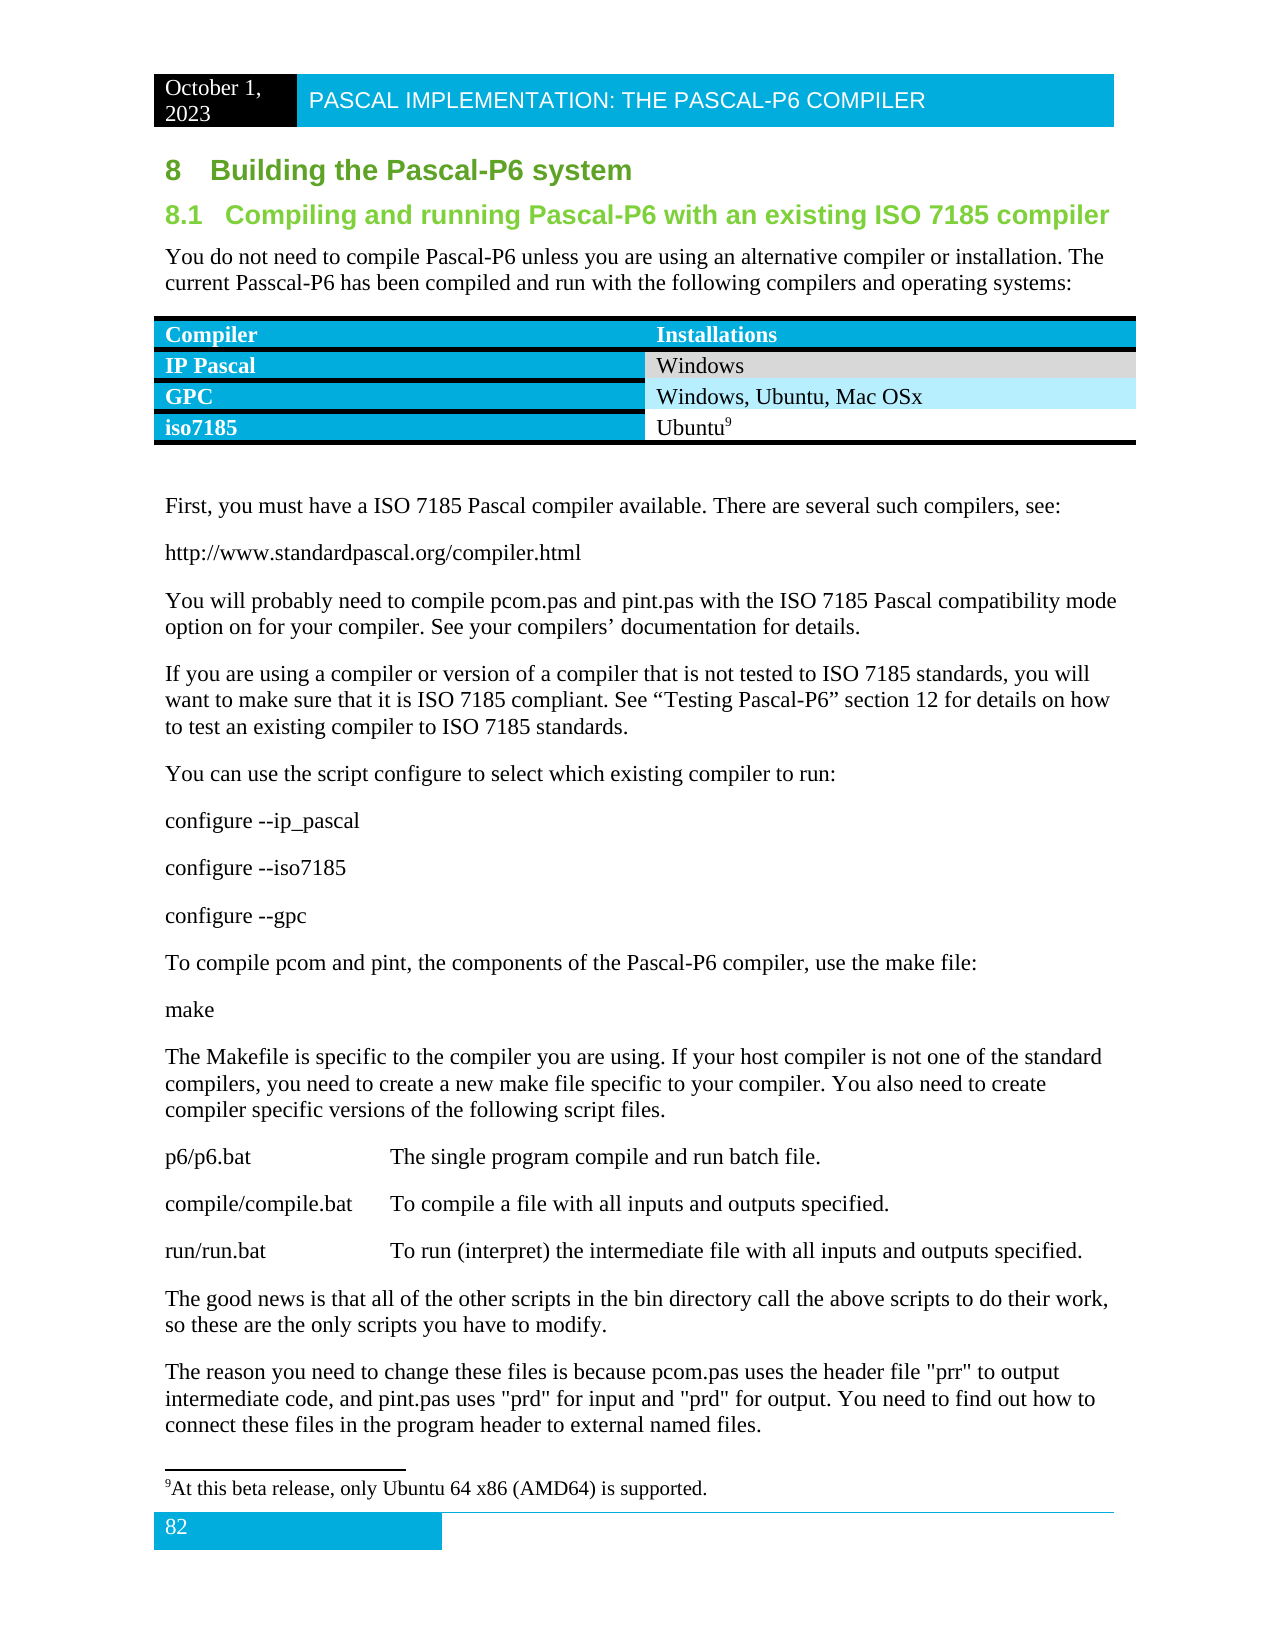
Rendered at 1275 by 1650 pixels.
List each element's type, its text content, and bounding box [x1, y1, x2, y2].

text configure --iso7185 [165, 854, 1125, 881]
text run/run.bat To run (interpret) the intermediate file with all inputs and outputs specified. [165, 1237, 1125, 1264]
table_cell GPC [154, 383, 645, 409]
text http://www.standardpascal.org/compiler.html [165, 539, 1125, 566]
table_cell Windows [645, 352, 1136, 378]
subtitle Compiling and running Pascal-P6 with an existing ISO 7185 compiler [165, 199, 1125, 230]
text The good news is that all of the other scripts in the bin directory call the above scripts to do their work, so these are the only scripts you have to modify. [165, 1285, 1125, 1337]
table_cell IP Pascal [154, 352, 645, 378]
table_cell Ubuntu [645, 409, 1136, 440]
text configure --gpc [165, 902, 1125, 928]
text The reason you need to change these files is because pcom.pas uses the header file "prr" to output intermediate code, and pint.pas uses "prd" for input and "prd" for output. You need to find out how to connect these files in the program header to external named files. [165, 1358, 1125, 1437]
text You will probably need to compile pcom.pas and pint.pas with the ISO 7185 Pascal compatibility mode option on for your compiler. See your compilers’ documentation for details. [165, 587, 1125, 639]
subtitle Building the Pascal-P6 system [165, 153, 1125, 186]
table_header Installations [645, 321, 1136, 347]
text compile/compile.bat To compile a file with all inputs and outputs specified. [165, 1190, 1125, 1217]
text To compile pcom and pint, the components of the Pascal-P6 compiler, use the make file: [165, 949, 1125, 975]
text p6/p6.bat The single program compile and run batch file. [165, 1143, 1125, 1169]
text If you are using a compiler or version of a compiler that is not tested to ISO 7185 standards, you will want to make sure that it is ISO 7185 compliant. See “Testing Pascal-P6” section 12 for details on how to test an existing compiler to ISO 7185 standards. [165, 660, 1125, 739]
text You can use the script configure to select which existing compiler to run: [165, 760, 1125, 786]
text You do not need to compile Pascal-P6 unless you are using an alternative compiler or installation. The current Passcal-P6 has been compiled and run with the following compilers and operating systems: [165, 243, 1125, 295]
text First, you must have a ISO 7185 Pascal compiler available. There are several such compilers, see: [165, 492, 1125, 519]
text make [165, 996, 1125, 1022]
table_cell Windows, Ubuntu, Mac OSx [645, 378, 1136, 409]
text configure --ip_pascal [165, 807, 1125, 834]
table_cell iso7185 [154, 414, 645, 440]
text The Makefile is specific to the compiler you are using. If your host compiler is not one of the standard compilers, you need to create a new make file specific to your compiler. You also need to create compiler specific versions of the following script files. [165, 1043, 1125, 1122]
table_header Compiler [154, 321, 645, 347]
